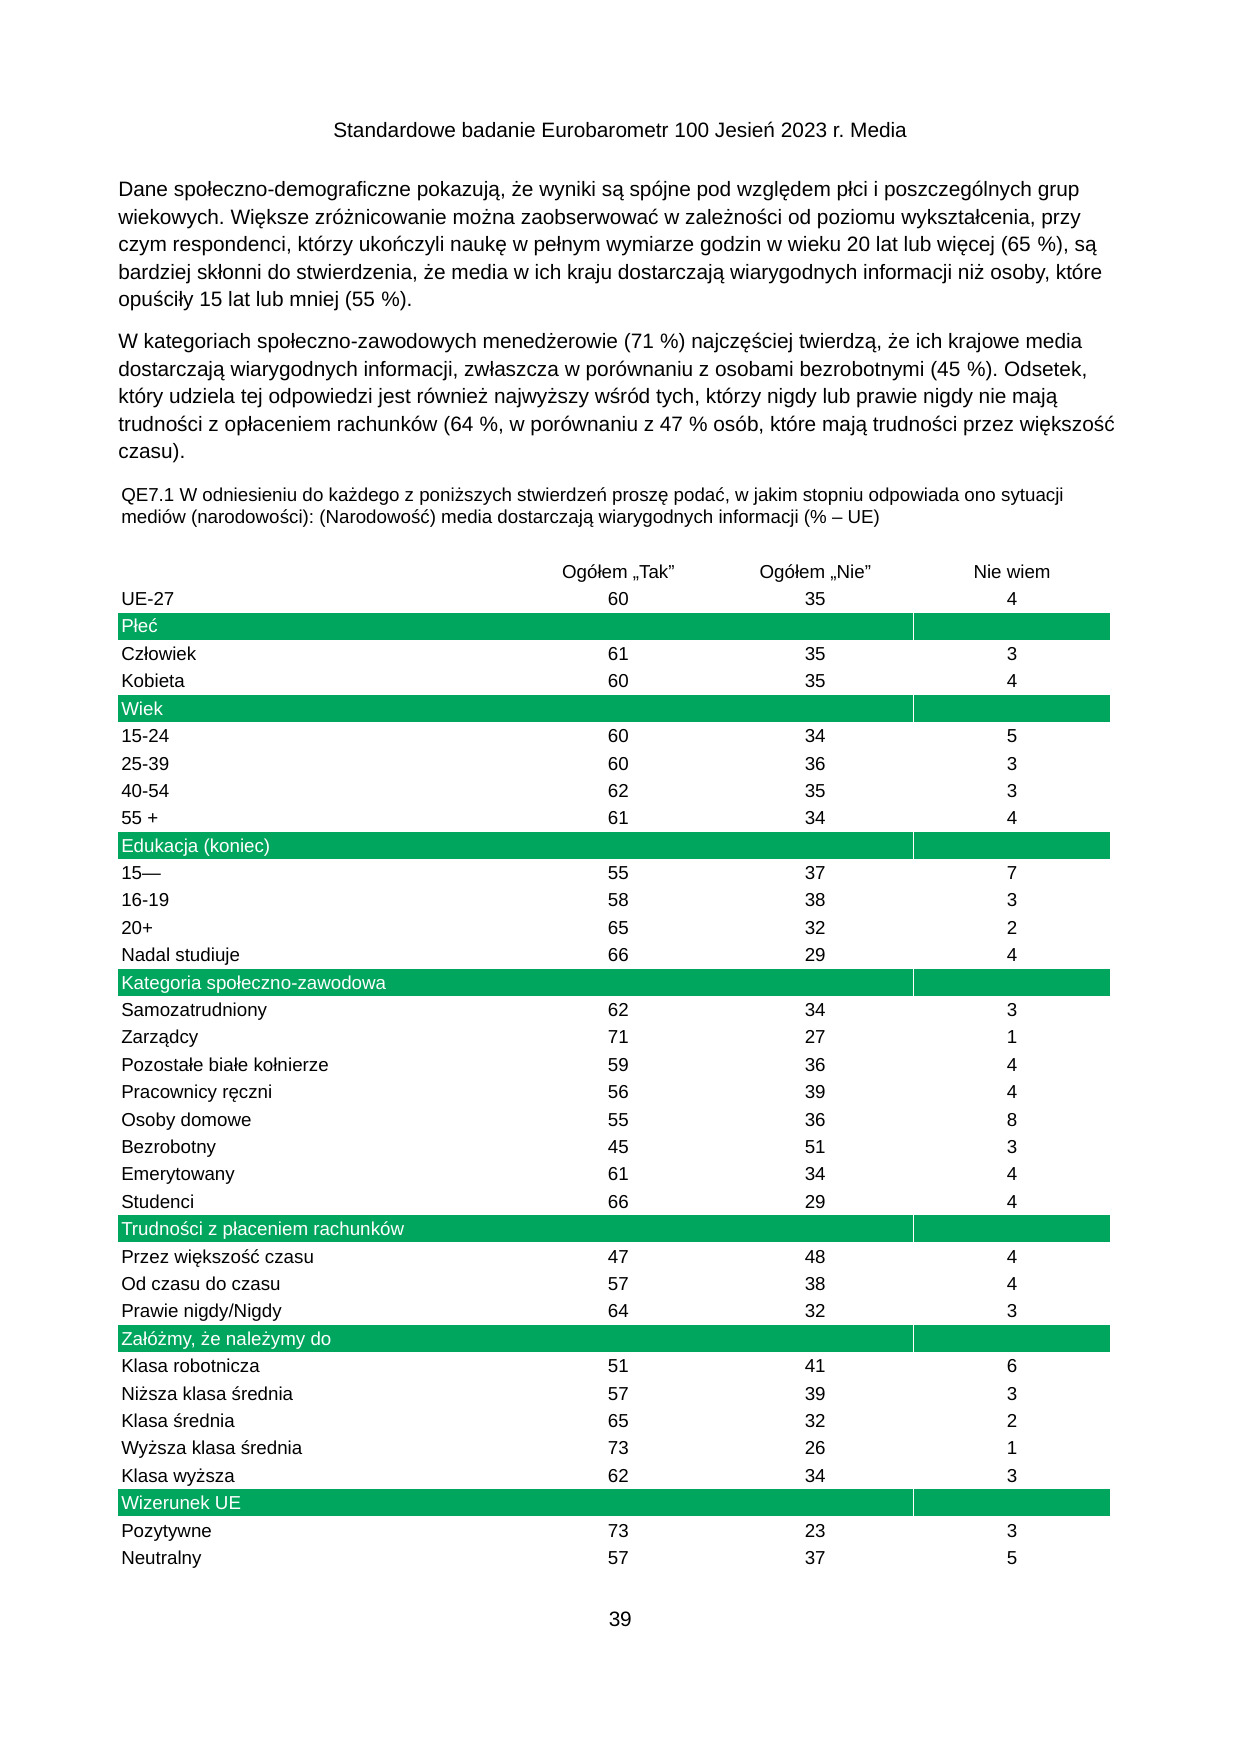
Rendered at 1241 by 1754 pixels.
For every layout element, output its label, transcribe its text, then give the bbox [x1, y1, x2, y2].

table_cell 32 [717, 914, 913, 941]
table_cell [520, 695, 717, 722]
table_cell 51 [717, 1133, 913, 1160]
table_cell Człowiek [118, 640, 520, 667]
table_cell 3 [914, 1380, 1110, 1407]
table_cell Zarządcy [118, 1023, 520, 1051]
table_cell [118, 530, 520, 558]
table_cell 73 [520, 1516, 717, 1544]
table_cell 35 [717, 640, 913, 667]
table_cell [717, 1489, 913, 1516]
table_cell 62 [520, 996, 717, 1023]
table_cell [914, 530, 1110, 558]
table_cell 4 [914, 667, 1110, 694]
table_cell 60 [520, 722, 717, 749]
table_cell UE-27 [118, 585, 520, 612]
table_cell Pozostałe białe kołnierze [118, 1051, 520, 1078]
table_cell Klasa robotnicza [118, 1352, 520, 1379]
table_cell [914, 613, 1110, 640]
text Dane społeczno-demograficzne pokazują, że wyniki są spójne pod względem płci i poszczególnych grup wiekowych. Większe zróżnicowanie można zaobserwować w zależności od poziomu wykształcenia, przy czym respondenci, którzy ukończyli naukę w pełnym wymiarze godzin w wieku 20 lat lub więcej (65 %), są bardziej skłonni do stwierdzenia, że media w ich kraju dostarczają wiarygodnych informacji niż osoby, które opuściły 15 lat lub mniej (55 %). [118, 177, 1122, 311]
table_cell 4 [914, 1160, 1110, 1188]
table_cell 48 [717, 1243, 913, 1270]
table_cell [717, 530, 913, 558]
table_cell Studenci [118, 1188, 520, 1215]
table_cell 57 [520, 1270, 717, 1297]
table_cell [118, 558, 520, 585]
table_cell 57 [520, 1544, 717, 1571]
table_cell 34 [717, 1160, 913, 1188]
table_cell 4 [914, 804, 1110, 832]
table_cell 66 [520, 941, 717, 968]
table_cell Emerytowany [118, 1160, 520, 1188]
table_cell 3 [914, 749, 1110, 777]
table_cell 37 [717, 859, 913, 886]
table_cell [520, 613, 717, 640]
table_cell 34 [717, 1462, 913, 1489]
table_cell 3 [914, 886, 1110, 914]
table_cell 32 [717, 1407, 913, 1434]
table_cell 65 [520, 914, 717, 941]
table_cell Neutralny [118, 1544, 520, 1571]
table_cell [717, 1325, 913, 1352]
table_cell 61 [520, 804, 717, 832]
table_cell Klasa średnia [118, 1407, 520, 1434]
table_cell 32 [717, 1297, 913, 1325]
table_cell 34 [717, 996, 913, 1023]
table_cell 4 [914, 1051, 1110, 1078]
table_cell 7 [914, 859, 1110, 886]
table_cell [914, 1489, 1110, 1516]
table_cell Wizerunek UE [118, 1489, 520, 1516]
table_cell [520, 1325, 717, 1352]
table_cell 62 [520, 777, 717, 804]
table_cell [520, 530, 717, 558]
table_cell Klasa wyższa [118, 1462, 520, 1489]
table_cell 16-19 [118, 886, 520, 914]
table_cell Od czasu do czasu [118, 1270, 520, 1297]
table_cell Prawie nigdy/Nigdy [118, 1297, 520, 1325]
table_cell 1 [914, 1023, 1110, 1051]
table_cell 4 [914, 1078, 1110, 1106]
table_cell 20+ [118, 914, 520, 941]
table_cell [717, 969, 913, 996]
table_cell Trudności z płaceniem rachunków [118, 1215, 520, 1242]
table_cell 29 [717, 941, 913, 968]
table_cell Przez większość czasu [118, 1243, 520, 1270]
table_cell 39 [717, 1078, 913, 1106]
table_cell 71 [520, 1023, 717, 1051]
table_cell [520, 1215, 717, 1242]
table_cell 3 [914, 996, 1110, 1023]
table_cell Wiek [118, 695, 520, 722]
table_cell Kategoria społeczno-zawodowa [118, 969, 520, 996]
table_cell [914, 832, 1110, 859]
table_cell 34 [717, 722, 913, 749]
table_cell [717, 695, 913, 722]
table_cell Pozytywne [118, 1516, 520, 1544]
table_cell [717, 832, 913, 859]
table_cell 60 [520, 667, 717, 694]
table_cell Pracownicy ręczni [118, 1078, 520, 1106]
text W kategoriach społeczno-zawodowych menedżerowie (71 %) najczęściej twierdzą, że ich krajowe media dostarczają wiarygodnych informacji, zwłaszcza w porównaniu z osobami bezrobotnymi (45 %). Odsetek, który udziela tej odpowiedzi jest również najwyższy wśród tych, którzy nigdy lub prawie nigdy nie mają trudności z opłaceniem rachunków (64 %, w porównaniu z 47 % osób, które mają trudności przez większość czasu). [118, 329, 1122, 463]
table_cell 25-39 [118, 749, 520, 777]
table_cell Wyższa klasa średnia [118, 1434, 520, 1462]
table_cell 3 [914, 1297, 1110, 1325]
table_cell 45 [520, 1133, 717, 1160]
table_cell 26 [717, 1434, 913, 1462]
table_cell 4 [914, 941, 1110, 968]
table_cell [717, 1215, 913, 1242]
table_cell 60 [520, 585, 717, 612]
table_cell Osoby domowe [118, 1106, 520, 1133]
table_cell 58 [520, 886, 717, 914]
table_cell 38 [717, 1270, 913, 1297]
table_cell 57 [520, 1380, 717, 1407]
table_cell 5 [914, 722, 1110, 749]
table_cell 8 [914, 1106, 1110, 1133]
table_cell 66 [520, 1188, 717, 1215]
table_cell 55 + [118, 804, 520, 832]
table_cell 61 [520, 640, 717, 667]
table_cell 51 [520, 1352, 717, 1379]
table_cell 36 [717, 1106, 913, 1133]
table_cell 65 [520, 1407, 717, 1434]
table_cell 3 [914, 1133, 1110, 1160]
table_cell 35 [717, 585, 913, 612]
table_cell 29 [717, 1188, 913, 1215]
table_cell 34 [717, 804, 913, 832]
table_cell 4 [914, 1243, 1110, 1270]
table_cell 47 [520, 1243, 717, 1270]
table_cell 40-54 [118, 777, 520, 804]
table_cell [914, 969, 1110, 996]
table_cell Kobieta [118, 667, 520, 694]
table_cell 5 [914, 1544, 1110, 1571]
table_cell 2 [914, 914, 1110, 941]
table_cell 61 [520, 1160, 717, 1188]
table_cell 39 [717, 1380, 913, 1407]
table_cell 4 [914, 1270, 1110, 1297]
table_cell 3 [914, 1462, 1110, 1489]
table_cell 6 [914, 1352, 1110, 1379]
table_cell 15— [118, 859, 520, 886]
table_cell [520, 969, 717, 996]
table_cell 64 [520, 1297, 717, 1325]
table_cell 15-24 [118, 722, 520, 749]
table_cell 35 [717, 667, 913, 694]
table_cell [914, 1215, 1110, 1242]
table_header QE7.1 W odniesieniu do każdego z poniższych stwierdzeń proszę podać, w jakim stopniu odpowiada ono sytuacji mediów (narodowości): (Narodowość) media dostarczają wiarygodnych informacji (% – UE) [118, 481, 1110, 530]
table_cell 2 [914, 1407, 1110, 1434]
table_cell 1 [914, 1434, 1110, 1462]
table_cell 23 [717, 1516, 913, 1544]
table_cell Załóżmy, że należymy do [118, 1325, 520, 1352]
table_cell Niższa klasa średnia [118, 1380, 520, 1407]
table_cell [914, 1325, 1110, 1352]
table_cell 4 [914, 1188, 1110, 1215]
table_cell Bezrobotny [118, 1133, 520, 1160]
table_cell 41 [717, 1352, 913, 1379]
table_cell Nadal studiuje [118, 941, 520, 968]
table_cell 36 [717, 1051, 913, 1078]
table_cell Edukacja (koniec) [118, 832, 520, 859]
table_cell [717, 613, 913, 640]
table_cell 27 [717, 1023, 913, 1051]
table_cell 55 [520, 859, 717, 886]
table_cell [520, 1489, 717, 1516]
table_cell 3 [914, 777, 1110, 804]
table_cell Płeć [118, 613, 520, 640]
table_cell 36 [717, 749, 913, 777]
table_cell 3 [914, 640, 1110, 667]
table_cell 4 [914, 585, 1110, 612]
table_cell 56 [520, 1078, 717, 1106]
table_cell 37 [717, 1544, 913, 1571]
table_cell 62 [520, 1462, 717, 1489]
table_cell 55 [520, 1106, 717, 1133]
table_cell 73 [520, 1434, 717, 1462]
table_cell Samozatrudniony [118, 996, 520, 1023]
table_cell 59 [520, 1051, 717, 1078]
table_cell Nie wiem [914, 558, 1110, 585]
table_cell Ogółem „Nie” [717, 558, 913, 585]
table_cell 3 [914, 1516, 1110, 1544]
table_cell [520, 832, 717, 859]
table_cell [914, 695, 1110, 722]
table_cell 35 [717, 777, 913, 804]
table_cell 60 [520, 749, 717, 777]
table_cell Ogółem „Tak” [520, 558, 717, 585]
table_cell 38 [717, 886, 913, 914]
